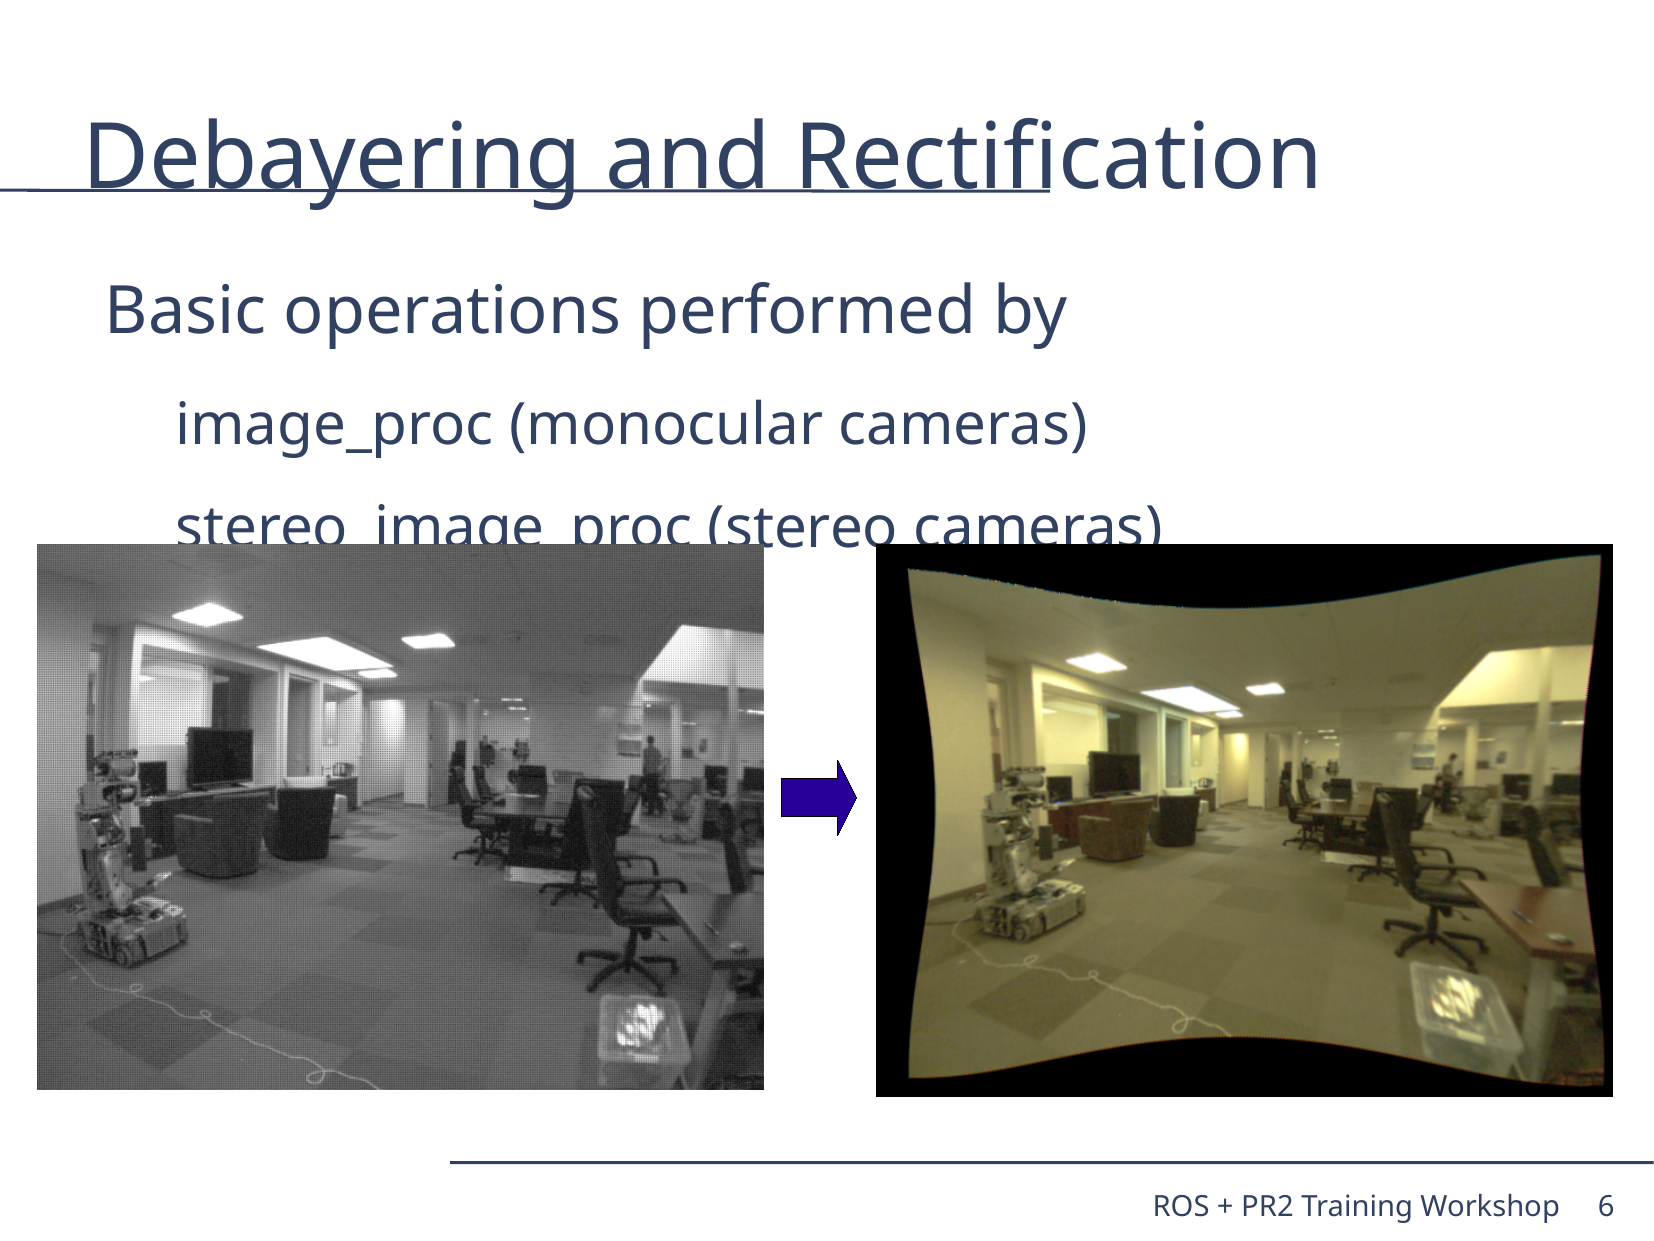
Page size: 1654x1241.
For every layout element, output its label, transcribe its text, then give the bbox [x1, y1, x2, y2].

picture [876, 544, 1613, 1097]
text_box [781, 760, 857, 836]
picture [37, 544, 764, 1090]
title Debayering and Rectification [82, 56, 1571, 250]
list Basic operations performed by image_proc (monocular cameras) stereo_image_proc (stereo cameras) [86, 262, 1576, 573]
